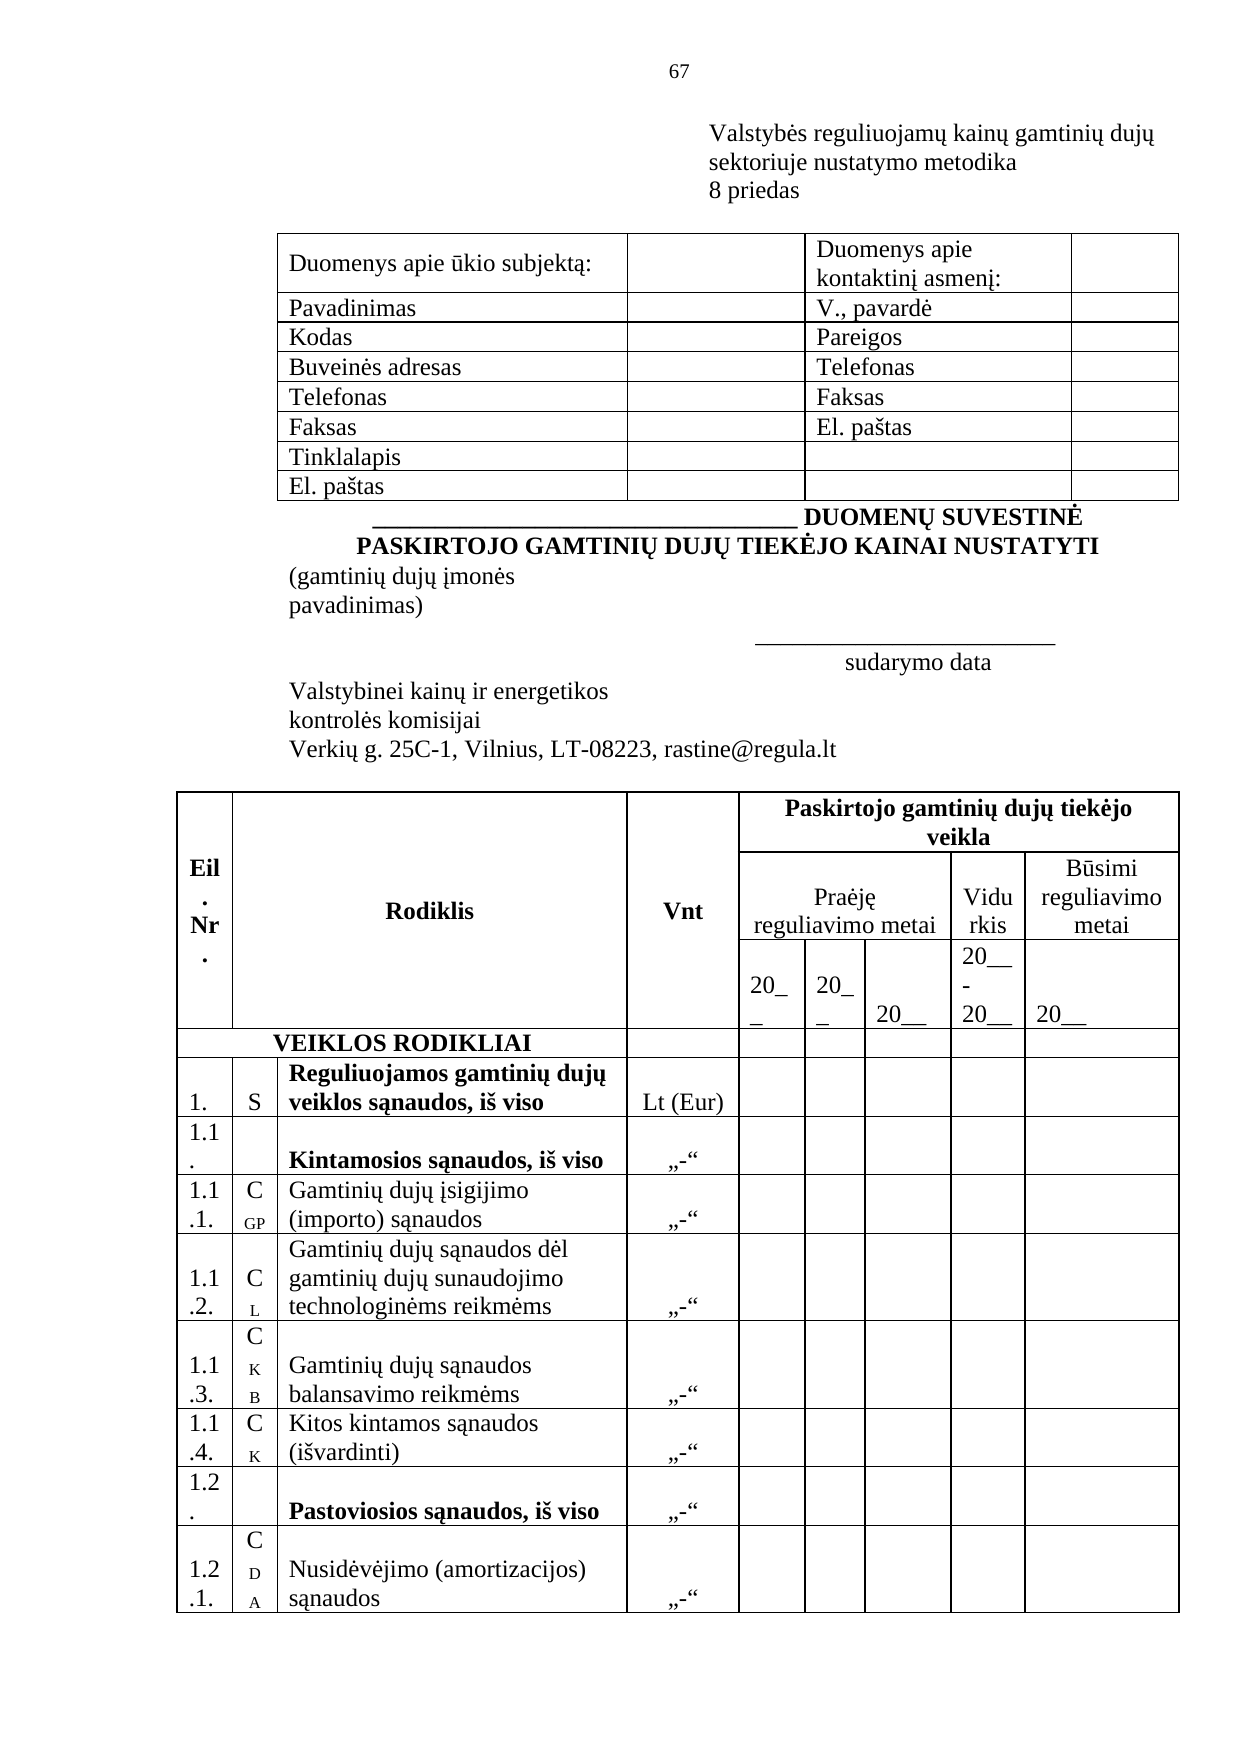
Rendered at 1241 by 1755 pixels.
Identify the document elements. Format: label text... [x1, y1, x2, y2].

table_cell [866, 1467, 950, 1524]
table_cell [739, 648, 805, 676]
table_cell [739, 561, 805, 619]
table_cell [866, 1234, 950, 1320]
table_cell [628, 1029, 738, 1057]
table_cell [177, 470, 232, 500]
table_cell Telefonas [278, 382, 627, 411]
table_cell [277, 648, 627, 676]
table_cell [806, 1321, 864, 1407]
table_cell [177, 676, 232, 734]
table_cell V., pavardė [806, 293, 1071, 321]
table_cell Vidurkis [952, 853, 1024, 939]
table_header Paskirtojo gamtinių dujų tiekėjo veikla [740, 793, 1178, 851]
table_cell [627, 648, 739, 676]
table_cell [177, 411, 232, 441]
table_cell [1026, 1321, 1178, 1407]
table_cell [177, 351, 232, 381]
table_cell [805, 676, 865, 734]
table_cell [628, 471, 804, 500]
table_cell [232, 676, 277, 734]
table_cell [233, 1467, 277, 1524]
table_cell 20__ [806, 940, 864, 1027]
table_cell [232, 648, 277, 676]
table_cell [866, 1029, 950, 1057]
table_cell CDA [233, 1526, 277, 1612]
table_cell [1072, 352, 1178, 381]
table_cell [1028, 561, 1071, 619]
table_cell sudarymo data [805, 648, 1031, 676]
table_cell [806, 1117, 864, 1174]
table_cell 1.1.1. [178, 1175, 232, 1233]
table_cell [806, 1526, 864, 1612]
table_cell [806, 1234, 864, 1320]
table_cell [952, 1409, 1024, 1466]
table_cell [806, 442, 1071, 470]
table_cell [740, 1117, 804, 1174]
table_cell 1.1.3. [178, 1321, 232, 1407]
table_cell [952, 1234, 1024, 1320]
table_cell El. paštas [806, 412, 1071, 441]
table_cell VEIKLOS RODIKLIAI [178, 1029, 626, 1057]
table_cell Pastoviosios sąnaudos, iš viso [278, 1467, 626, 1524]
table_cell Lt (Eur) [628, 1058, 738, 1116]
table_cell [232, 381, 277, 411]
table_cell Tinklalapis [278, 442, 627, 470]
table_cell Gamtinių dujų įsigijimo (importo) sąnaudos [278, 1175, 626, 1233]
table_cell Verkių g. 25C-1, Vilnius, LT-08223, rastine@regula.lt [277, 734, 1071, 762]
table_cell [1031, 648, 1074, 676]
table_cell [1071, 676, 1178, 734]
table_cell El. paštas [278, 471, 627, 500]
table_header [177, 233, 232, 292]
table_header Duomenys apie kontaktinį asmenį: [806, 234, 1071, 292]
table_cell Faksas [278, 412, 627, 441]
table_cell [628, 323, 804, 351]
table_cell [1026, 1526, 1178, 1612]
table_cell [806, 1175, 864, 1233]
table_cell Būsimi reguliavimo metai [1026, 853, 1178, 939]
table_cell [952, 1175, 1024, 1233]
table_cell Valstybinei kainų ir energetikos kontrolės komisijai [277, 676, 627, 734]
text 8 priedas [709, 176, 1181, 204]
table_cell [177, 648, 232, 676]
table_cell S [233, 1058, 277, 1116]
table_header Rodiklis [233, 793, 626, 1027]
table_cell [177, 381, 232, 411]
table_cell „-“ [628, 1526, 738, 1612]
table_cell [232, 561, 277, 619]
table_cell CL [233, 1234, 277, 1320]
table_cell [806, 471, 1071, 500]
table_cell [1071, 734, 1178, 762]
table_cell „-“ [628, 1321, 738, 1407]
table_cell [806, 1409, 864, 1466]
table_cell Nusidėvėjimo (amortizacijos) sąnaudos [278, 1526, 626, 1612]
table_cell [1026, 1409, 1178, 1466]
table_header Eil. Nr. [178, 793, 232, 1027]
table_cell [865, 561, 1028, 619]
table_header [232, 233, 277, 292]
table_cell [177, 619, 232, 647]
table_cell [865, 676, 1028, 734]
table_cell [740, 1234, 804, 1320]
table_cell Faksas [806, 382, 1071, 411]
table_cell [232, 530, 277, 561]
table_cell [177, 734, 232, 762]
table_cell [177, 500, 232, 530]
table_cell 1.1.4. [178, 1409, 232, 1466]
table_cell [952, 1029, 1024, 1057]
table_cell „-“ [628, 1467, 738, 1524]
table_cell 1.2. [178, 1467, 232, 1524]
table_cell [866, 1526, 950, 1612]
table_cell [277, 619, 627, 647]
table_cell [1072, 442, 1178, 470]
table_cell [627, 676, 739, 734]
table_cell 1.2.1. [178, 1526, 232, 1612]
table_cell Pareigos [806, 323, 1071, 351]
table_cell [806, 1467, 864, 1524]
table_cell Gamtinių dujų sąnaudos balansavimo reikmėms [278, 1321, 626, 1407]
table_cell [628, 352, 804, 381]
table_cell Kodas [278, 323, 627, 351]
table_cell CGP [233, 1175, 277, 1233]
table_cell 20__ [740, 940, 804, 1027]
table_cell [740, 1175, 804, 1233]
table_cell [1072, 382, 1178, 411]
table_cell „-“ [628, 1175, 738, 1233]
table_cell [952, 1117, 1024, 1174]
table_cell [177, 530, 232, 561]
table_cell Pavadinimas [278, 293, 627, 321]
table_header [628, 234, 804, 292]
table_cell Telefonas [806, 352, 1071, 381]
table_cell [740, 1526, 804, 1612]
table_cell [628, 412, 804, 441]
text sektoriuje nustatymo metodika [709, 147, 1181, 176]
table_cell ________________________ [739, 619, 1071, 647]
table_cell Buveinės adresas [278, 352, 627, 381]
table_cell [1026, 1058, 1178, 1116]
table_cell [177, 321, 232, 351]
table_cell [740, 1029, 804, 1057]
table_cell Gamtinių dujų sąnaudos dėl gamtinių dujų sunaudojimo technologinėms reikmėms [278, 1234, 626, 1320]
table_cell [232, 500, 277, 530]
table_cell [233, 1117, 277, 1174]
table_cell CK [233, 1409, 277, 1466]
table_cell 1.1.2. [178, 1234, 232, 1320]
table_cell [952, 1467, 1024, 1524]
table_cell [952, 1526, 1024, 1612]
table_cell Reguliuojamos gamtinių dujų veiklos sąnaudos, iš viso [278, 1058, 626, 1116]
table_cell [232, 734, 277, 762]
table_cell [1026, 1029, 1178, 1057]
table_cell [232, 619, 277, 647]
table_cell 20__ [866, 940, 950, 1027]
table_cell „-“ [628, 1234, 738, 1320]
text Valstybės reguliuojamų kainų gamtinių dujų [709, 118, 1181, 147]
table_cell 1. [178, 1058, 232, 1116]
table_cell [1026, 1234, 1178, 1320]
table_cell [232, 470, 277, 500]
table_cell (gamtinių dujų įmonės pavadinimas) [277, 561, 627, 619]
table_cell [866, 1321, 950, 1407]
table_cell [952, 1058, 1024, 1116]
table_cell [866, 1175, 950, 1233]
table_cell [952, 1321, 1024, 1407]
table_cell [1026, 1117, 1178, 1174]
table_cell [806, 1029, 864, 1057]
table_cell [177, 561, 232, 619]
table_cell „-“ [628, 1409, 738, 1466]
table_cell __________________________________ DUOMENŲ SUVESTINĖ PASKIRTOJO GAMTINIŲ DUJŲ TIEKĖJO KAINAI NUSTATYTI [277, 501, 1178, 561]
table_header Duomenys apie ūkio subjektą: [278, 234, 627, 292]
table_cell Kintamosios sąnaudos, iš viso [278, 1117, 626, 1174]
table_cell [232, 292, 277, 321]
table_cell [232, 351, 277, 381]
table_cell „-“ [628, 1117, 738, 1174]
table_cell [232, 411, 277, 441]
table_cell Praėję reguliavimo metai [740, 853, 950, 939]
table_cell [627, 619, 739, 647]
table_cell [628, 293, 804, 321]
table_cell Kitos kintamos sąnaudos (išvardinti) [278, 1409, 626, 1466]
table_header [1072, 234, 1178, 292]
table_cell [866, 1058, 950, 1116]
table_cell [806, 1058, 864, 1116]
table_cell CKB [233, 1321, 277, 1407]
table_cell [740, 1321, 804, 1407]
table_cell 20__-20__ [952, 940, 1024, 1027]
table_cell [739, 676, 805, 734]
table_cell [628, 442, 804, 470]
table_cell [740, 1467, 804, 1524]
table_cell [1026, 1175, 1178, 1233]
table_cell [232, 321, 277, 351]
table_cell [1026, 1467, 1178, 1524]
table_cell 1.1. [178, 1117, 232, 1174]
table_cell [1072, 293, 1178, 321]
table_cell [1072, 323, 1178, 351]
table_cell [740, 1409, 804, 1466]
table_cell [177, 292, 232, 321]
table_cell [1072, 412, 1178, 441]
table_cell [628, 382, 804, 411]
table_cell [1075, 648, 1181, 676]
table_cell [1071, 619, 1178, 647]
table_cell [1071, 561, 1178, 619]
table_cell [866, 1117, 950, 1174]
table_cell [627, 561, 739, 619]
table_cell 20__ [1026, 940, 1178, 1027]
table_cell [805, 561, 865, 619]
table_cell [1072, 471, 1178, 500]
table_header Vnt [628, 793, 738, 1027]
table_cell [177, 441, 232, 470]
table_cell [740, 1058, 804, 1116]
table_cell [1028, 676, 1071, 734]
table_cell [866, 1409, 950, 1466]
table_cell [232, 441, 277, 470]
